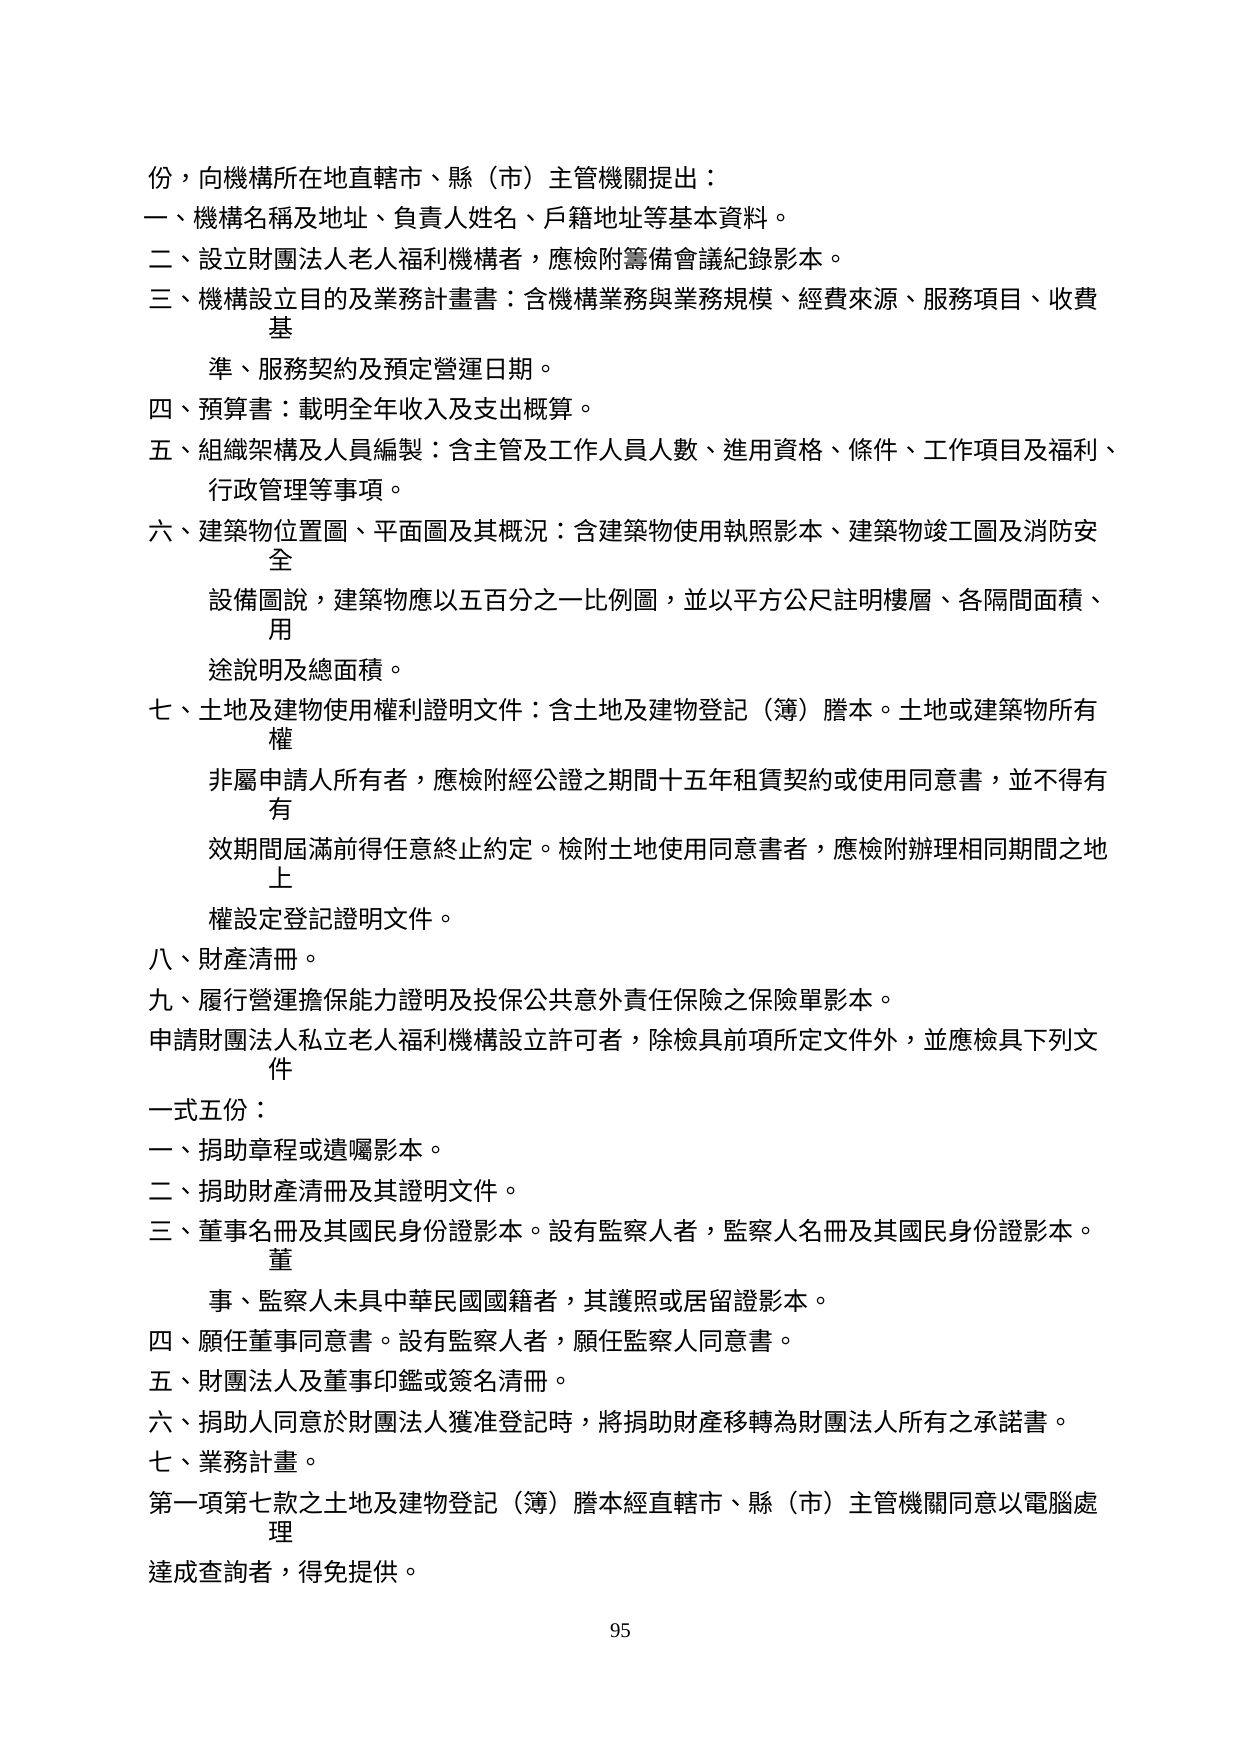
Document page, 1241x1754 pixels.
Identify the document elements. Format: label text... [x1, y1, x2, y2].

text 七、業務計畫。 [118, 1448, 1122, 1477]
text 三、機構設立目的及業務計畫書：含機構業務與業務規模、經費來源、服務項目、收費基 [118, 285, 1122, 344]
text 準、服務契約及預定營運日期。 [118, 355, 1122, 384]
text 權設定登記證明文件。 [118, 905, 1122, 934]
text 達成查詢者，得免提供。 [118, 1558, 1122, 1587]
text 一式五份： [118, 1096, 1122, 1125]
text 三、董事名冊及其國民身份證影本。設有監察人者，監察人名冊及其國民身份證影本。董 [118, 1217, 1122, 1275]
text 一、機構名稱及地址、負責人姓名、戶籍地址等基本資料。 [143, 204, 1122, 234]
text 行政管理等事項。 [118, 476, 1122, 505]
text 五、組織架構及人員編製：含主管及工作人員人數、進用資格、條件、工作項目及福利、 [118, 436, 1122, 465]
text 第一項第七款之土地及建物登記（簿）謄本經直轄市、縣（市）主管機關同意以電腦處理 [118, 1489, 1122, 1547]
text 設備圖說，建築物應以五百分之一比例圖，並以平方公尺註明樓層、各隔間面積、用 [118, 586, 1122, 644]
text 四、預算書：載明全年收入及支出概算。 [118, 395, 1122, 424]
text 非屬申請人所有者，應檢附經公證之期間十五年租賃契約或使用同意書，並不得有有 [118, 766, 1122, 824]
text 申請財團法人私立老人福利機構設立許可者，除檢具前項所定文件外，並應檢具下列文件 [118, 1026, 1122, 1084]
text 二、設立財團法人老人福利機構者，應檢附籌備會議紀錄影本。 [118, 245, 1122, 274]
text 二、捐助財產清冊及其證明文件。 [118, 1177, 1122, 1206]
text 事、監察人未具中華民國國籍者，其護照或居留證影本。 [118, 1287, 1122, 1316]
text 效期間屆滿前得任意終止約定。檢附土地使用同意書者，應檢附辦理相同期間之地上 [118, 835, 1122, 894]
text 一、捐助章程或遺囑影本。 [118, 1136, 1122, 1165]
text 九、履行營運擔保能力證明及投保公共意外責任保險之保險單影本。 [118, 986, 1122, 1015]
text 八、財產清冊。 [118, 945, 1122, 974]
text 四、願任董事同意書。設有監察人者，願任監察人同意書。 [118, 1327, 1122, 1356]
text 六、捐助人同意於財團法人獲准登記時，將捐助財產移轉為財團法人所有之承諾書。 [118, 1408, 1122, 1437]
text 份，向機構所在地直轄市、縣（市）主管機關提出： [118, 164, 1122, 193]
text 途說明及總面積。 [118, 656, 1122, 685]
text 七、土地及建物使用權利證明文件：含土地及建物登記（簿）謄本。土地或建築物所有權 [118, 696, 1122, 754]
text 六、建築物位置圖、平面圖及其概況：含建築物使用執照影本、建築物竣工圖及消防安全 [118, 517, 1122, 575]
text 五、財團法人及董事印鑑或簽名清冊。 [118, 1367, 1122, 1397]
